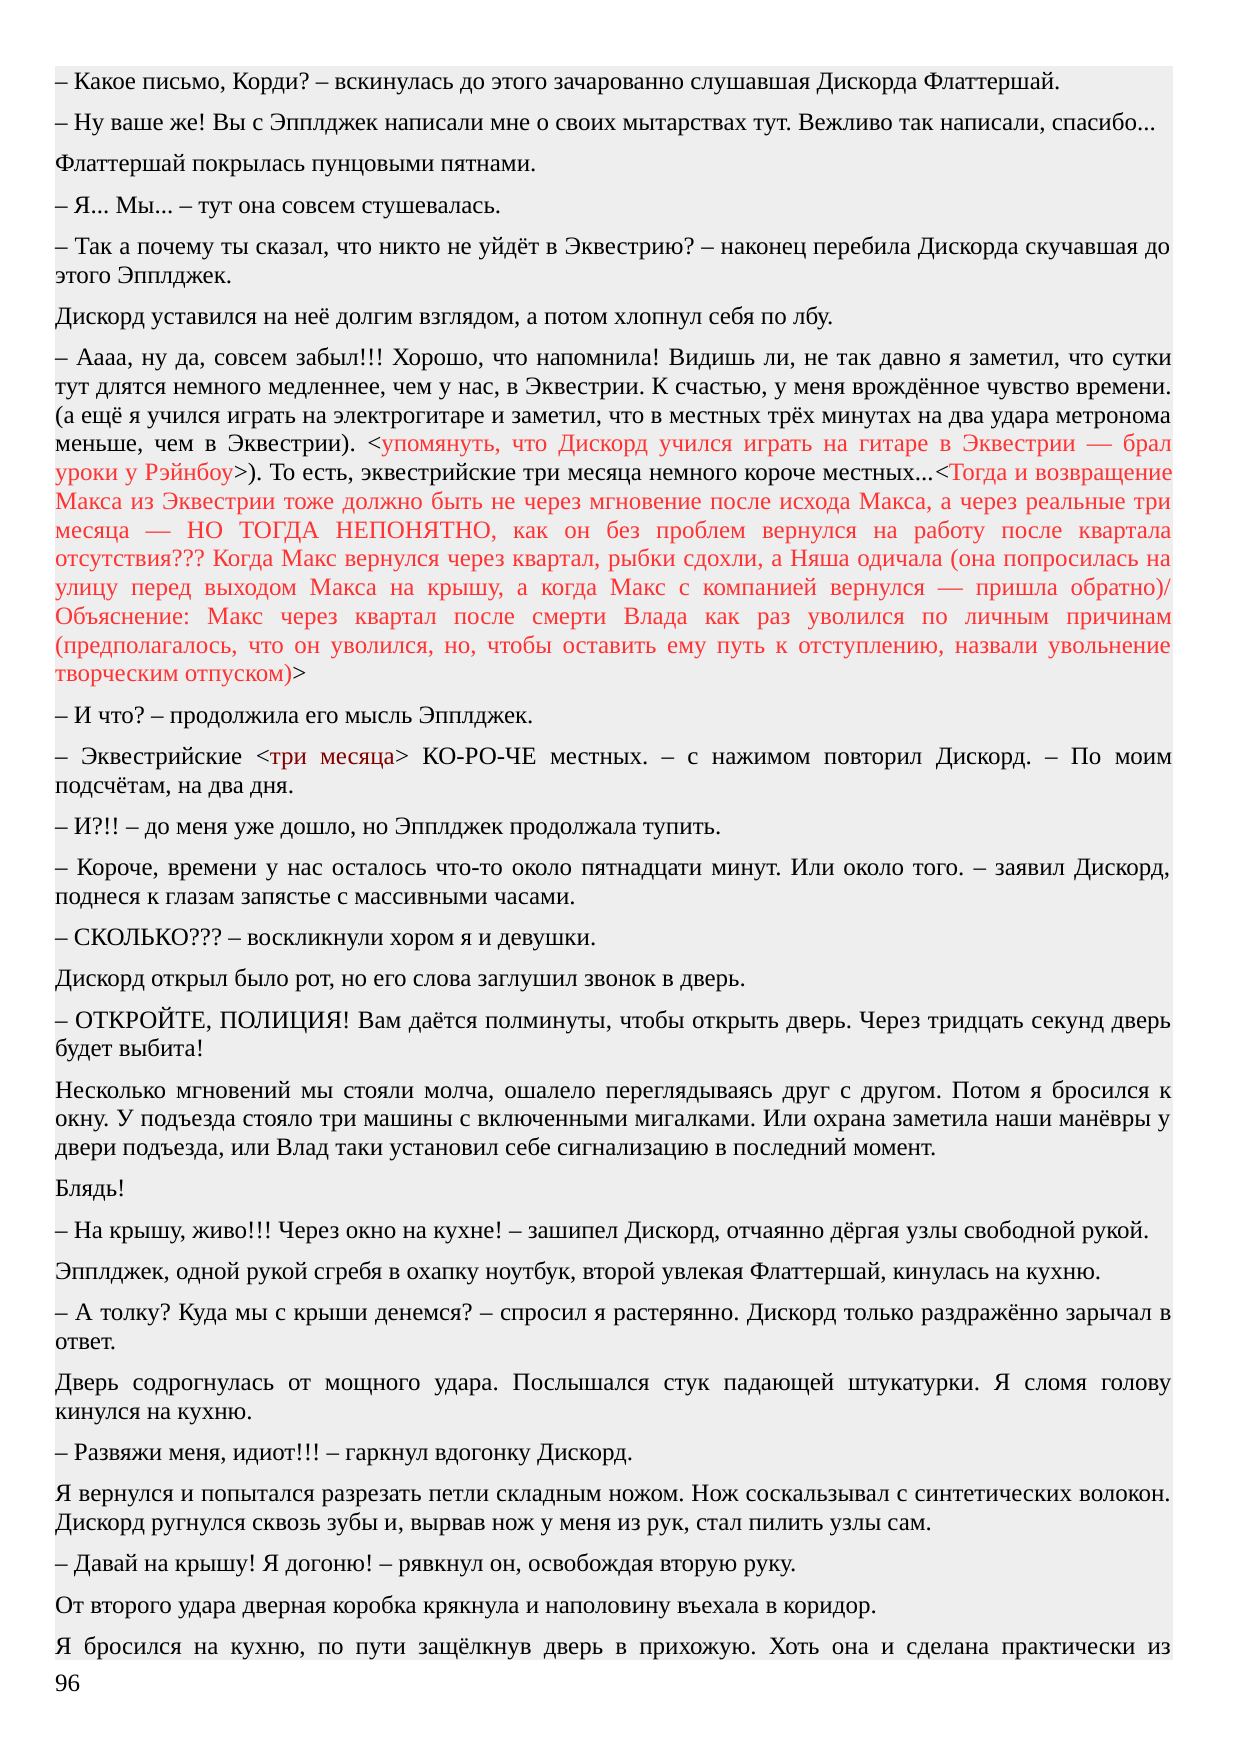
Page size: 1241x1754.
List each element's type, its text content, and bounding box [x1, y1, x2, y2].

text – Какое письмо, Корди? – вскинулась до этого зачарованно слушавшая Дискорда Флаттершай. [55, 66, 1173, 95]
text – Я... Мы... – тут она совсем стушевалась. [55, 190, 1173, 218]
text Блядь! [55, 1173, 1173, 1202]
text – Короче, времени у нас осталось что-то около пятнадцати минут. Или около того. – заявил Дискорд, поднеся к глазам запястье с массивными часами. [55, 852, 1173, 910]
text – Развяжи меня, идиот!!! – гаркнул вдогонку Дискорд. [55, 1437, 1173, 1466]
text – На крышу, живо!!! Через окно на кухне! – зашипел Дискорд, отчаянно дёргая узлы свободной рукой. [55, 1215, 1173, 1243]
text – Так а почему ты сказал, что никто не уйдёт в Эквестрию? – наконец перебила Дискорда скучавшая до этого Эпплджек. [55, 231, 1173, 288]
text – И что? – продолжила его мысль Эпплджек. [55, 700, 1173, 728]
text – Аааа, ну да, совсем забыл!!! Хорошо, что напомнила! Видишь ли, не так давно я заметил, что сутки тут длятся немного медленнее, чем у нас, в Эквестрии. К счастью, у меня врождённое чувство времени. (а ещё я учился играть на электрогитаре и заметил, что в местных трёх минутах на два удара метронома меньше, чем в Эквестрии). <упомянуть, что Дискорд учился играть на гитаре в Эквестрии — брал уроки у Рэйнбоу>). То есть, эквестрийские три месяца немного короче местных...<Тогда и возвращение Макса из Эквестрии тоже должно быть не через мгновение после исхода Макса, а через реальные три месяца — НО ТОГДА НЕПОНЯТНО, как он без проблем вернулся на работу после квартала отсутствия??? Когда Макс вернулся через квартал, рыбки сдохли, а Няша одичала (она попросилась на улицу перед выходом Макса на крышу, а когда Макс с компанией вернулся — пришла обратно)/ Объяснение: Макс через квартал после смерти Влада как раз уволился по личным причинам (предполагалось, что он уволился, но, чтобы оставить ему путь к отступлению, назвали увольнение творческим отпуском)> [55, 342, 1173, 687]
text От второго удара дверная коробка крякнула и наполовину въехала в коридор. [55, 1590, 1173, 1618]
text Флаттершай покрылась пунцовыми пятнами. [55, 148, 1173, 177]
text Дискорд открыл было рот, но его слова заглушил звонок в дверь. [55, 963, 1173, 992]
text – Ну ваше же! Вы с Эпплджек написали мне о своих мытарствах тут. Вежливо так написали, спасибо... [55, 107, 1173, 136]
text Дверь содрогнулась от мощного удара. Послышался стук падающей штукатурки. Я сломя голову кинулся на кухню. [55, 1367, 1173, 1425]
text – Давай на крышу! Я догоню! – рявкнул он, освобождая вторую руку. [55, 1548, 1173, 1577]
text – И?!! – до меня уже дошло, но Эпплджек продолжала тупить. [55, 811, 1173, 840]
text Я бросился на кухню, по пути защёлкнув дверь в прихожую. Хоть она и сделана практически из [55, 1631, 1173, 1660]
text – А толку? Куда мы с крыши денемся? – спросил я растерянно. Дискорд только раздражённо зарычал в ответ. [55, 1297, 1173, 1355]
text Несколько мгновений мы стояли молча, ошалело переглядываясь друг с другом. Потом я бросился к окну. У подъезда стояло три машины с включенными мигалками. Или охрана заметила наши манёвры у двери подъезда, или Влад таки установил себе сигнализацию в последний момент. [55, 1075, 1173, 1161]
text – Эквестрийские <три месяца> КО-РО-ЧЕ местных. – с нажимом повторил Дискорд. – По моим подсчётам, на два дня. [55, 741, 1173, 798]
text Я вернулся и попытался разрезать петли складным ножом. Нож соскальзывал с синтетических волокон. Дискорд ругнулся сквозь зубы и, вырвав нож у меня из рук, стал пилить узлы сам. [55, 1478, 1173, 1536]
text Эпплджек, одной рукой сгребя в охапку ноутбук, второй увлекая Флаттершай, кинулась на кухню. [55, 1256, 1173, 1285]
text – ОТКРОЙТЕ, ПОЛИЦИЯ! Вам даётся полминуты, чтобы открыть дверь. Через тридцать секунд дверь будет выбита! [55, 1005, 1173, 1062]
text Дискорд уставился на неё долгим взглядом, а потом хлопнул себя по лбу. [55, 301, 1173, 330]
text – СКОЛЬКО??? – воскликнули хором я и девушки. [55, 922, 1173, 951]
